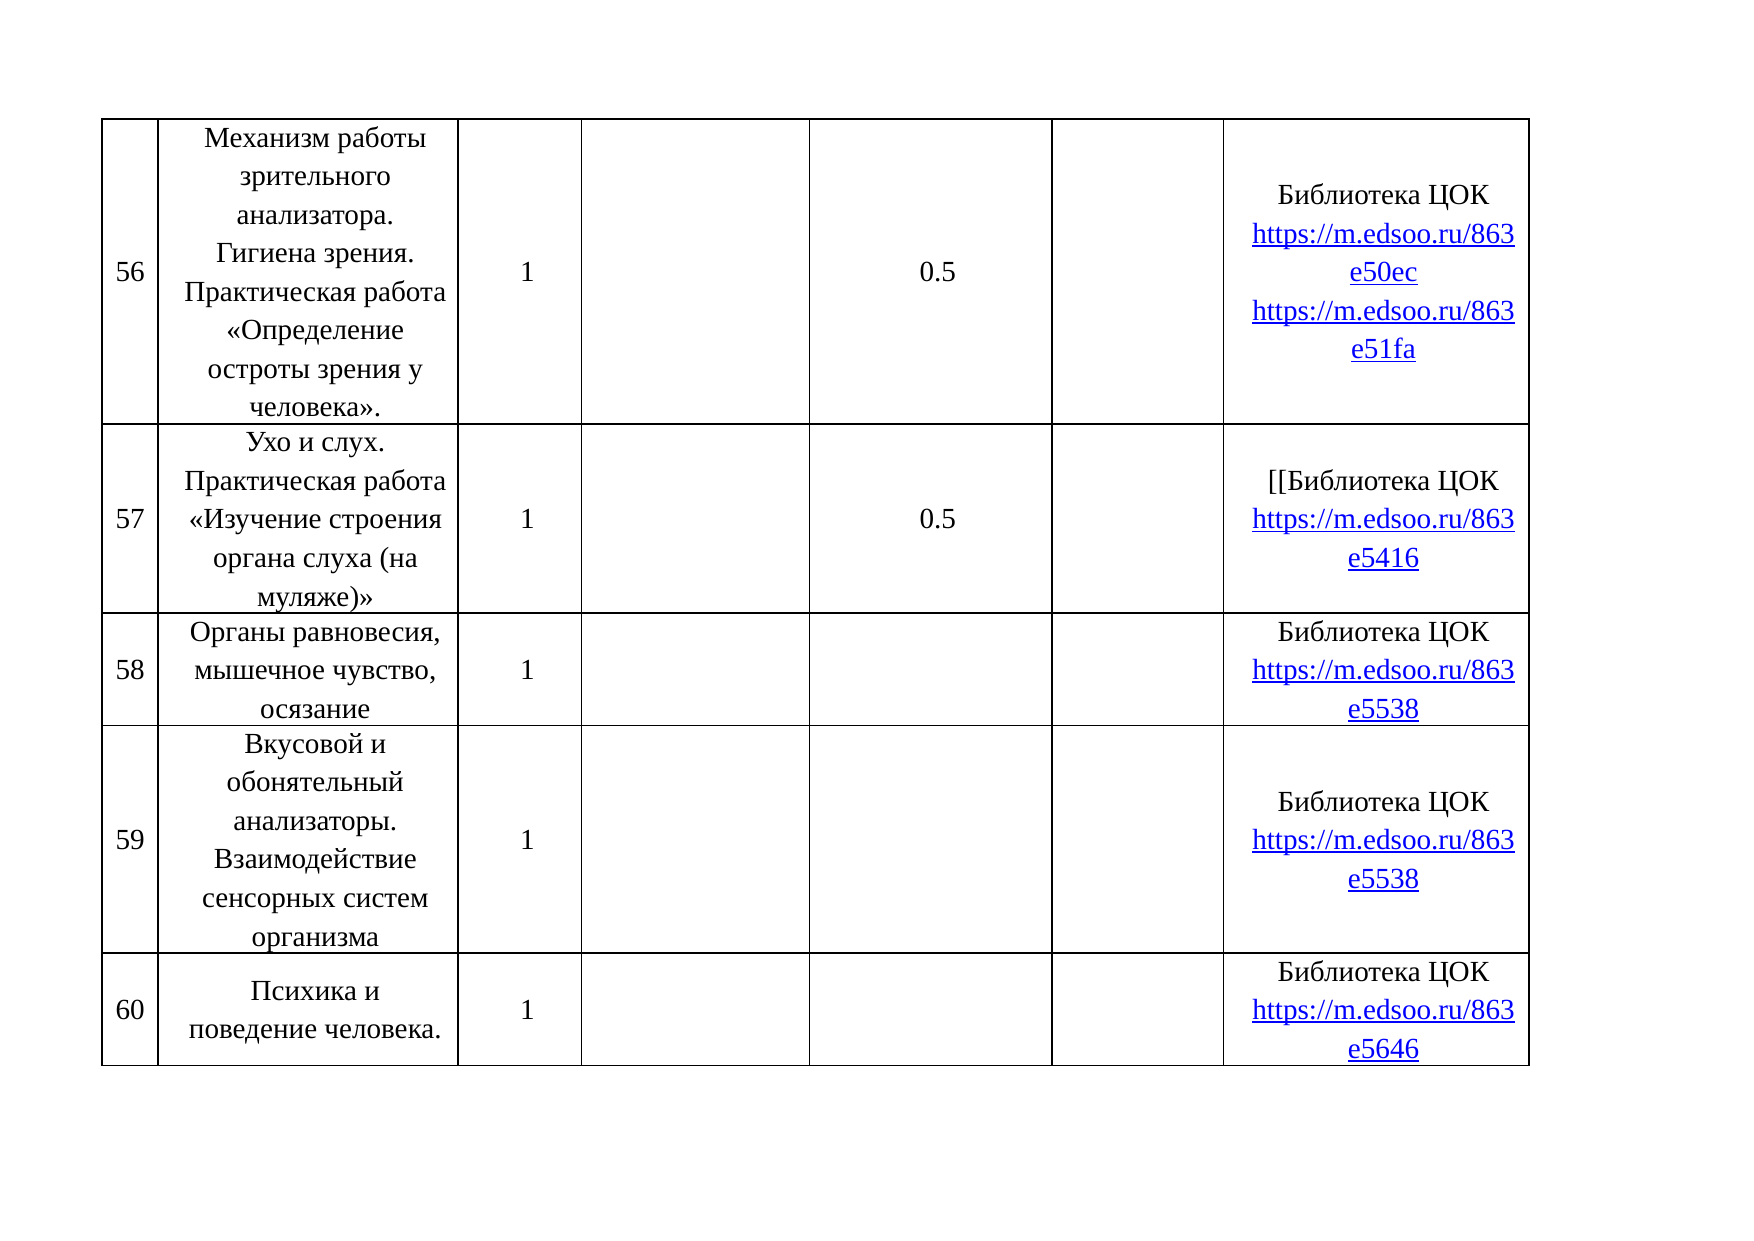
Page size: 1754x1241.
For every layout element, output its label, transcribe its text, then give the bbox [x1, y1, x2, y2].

table_cell 1 [459, 726, 581, 952]
table_cell 0.5 [810, 120, 1051, 423]
table_cell 1 [459, 954, 581, 1064]
table_cell 59 [103, 726, 157, 952]
table_cell [810, 614, 1051, 724]
table_cell Механизм работы зрительного анализатора. Гигиена зрения. Практическая работа «Определение остроты зрения у человека». [159, 120, 457, 423]
table_cell [1053, 954, 1223, 1064]
table_cell 0.5 [810, 425, 1051, 612]
table_cell 57 [103, 425, 157, 612]
table_cell Ухо и слух. Практическая работа «Изучение строения органа слуха (на муляже)» [159, 425, 457, 612]
table_cell [810, 954, 1051, 1064]
table_cell [[Библиотека ЦОК https://m.edsoo.ru/863e5416 [1224, 425, 1528, 612]
table_cell 56 [103, 120, 157, 423]
table_cell 1 [459, 614, 581, 724]
table_cell Вкусовой и обонятельный анализаторы. Взаимодействие сенсорных систем организма [159, 726, 457, 952]
table_cell [582, 726, 809, 952]
table_cell Библиотека ЦОК https://m.edsoo.ru/863e5538 [1224, 614, 1528, 724]
table_cell 60 [103, 954, 157, 1064]
table_cell [1053, 120, 1223, 423]
table_cell 58 [103, 614, 157, 724]
table_cell [582, 120, 809, 423]
table_cell [1053, 425, 1223, 612]
table_cell 1 [459, 120, 581, 423]
table_cell Библиотека ЦОК https://m.edsoo.ru/863e50ec https://m.edsoo.ru/863e51fa [1224, 120, 1528, 423]
table_cell [582, 614, 809, 724]
table_cell 1 [459, 425, 581, 612]
table_cell Органы равновесия, мышечное чувство, осязание [159, 614, 457, 724]
table_cell Психика и поведение человека. [159, 954, 457, 1064]
table_cell Библиотека ЦОК https://m.edsoo.ru/863e5538 [1224, 726, 1528, 952]
table_cell [1053, 726, 1223, 952]
table_cell Библиотека ЦОК https://m.edsoo.ru/863e5646 [1224, 954, 1528, 1064]
table_cell [582, 425, 809, 612]
table_cell [810, 726, 1051, 952]
table_cell [1053, 614, 1223, 724]
table_cell [582, 954, 809, 1064]
